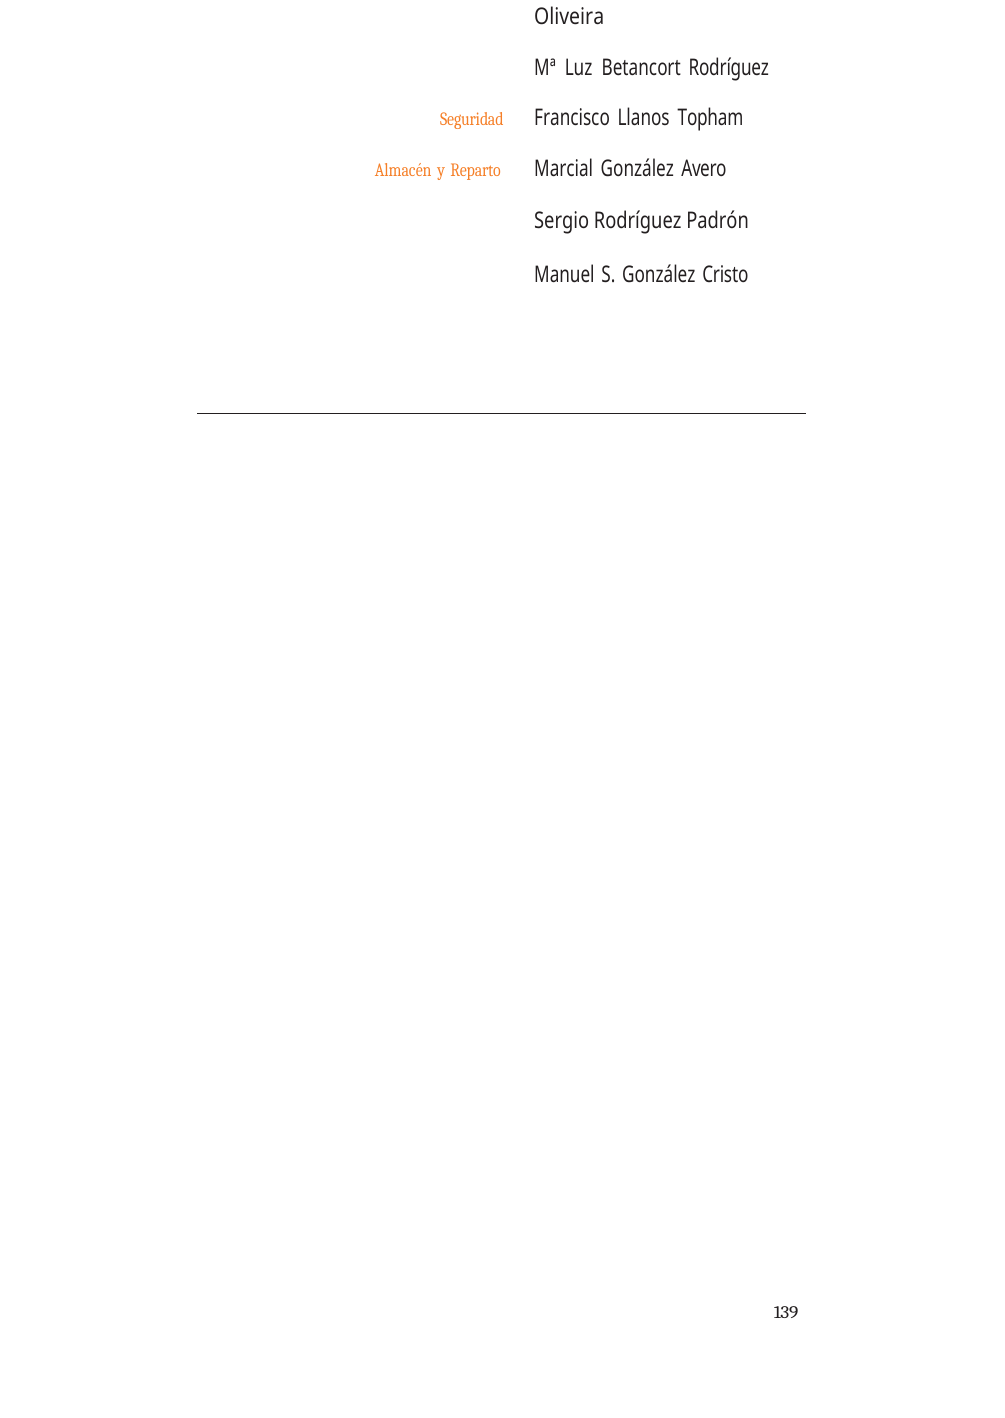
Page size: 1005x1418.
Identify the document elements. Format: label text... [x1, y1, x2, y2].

text Oliveira [447, 0, 780, 31]
text Sergio Rodríguez Padrón Manuel S. González Cristo [534, 204, 759, 290]
text Seguridad Francisco Llanos Topham [440, 101, 960, 132]
text Mª Luz Betancort Rodríguez [534, 55, 960, 81]
text Almacén y Reparto Marcial González Avero [374, 152, 960, 184]
